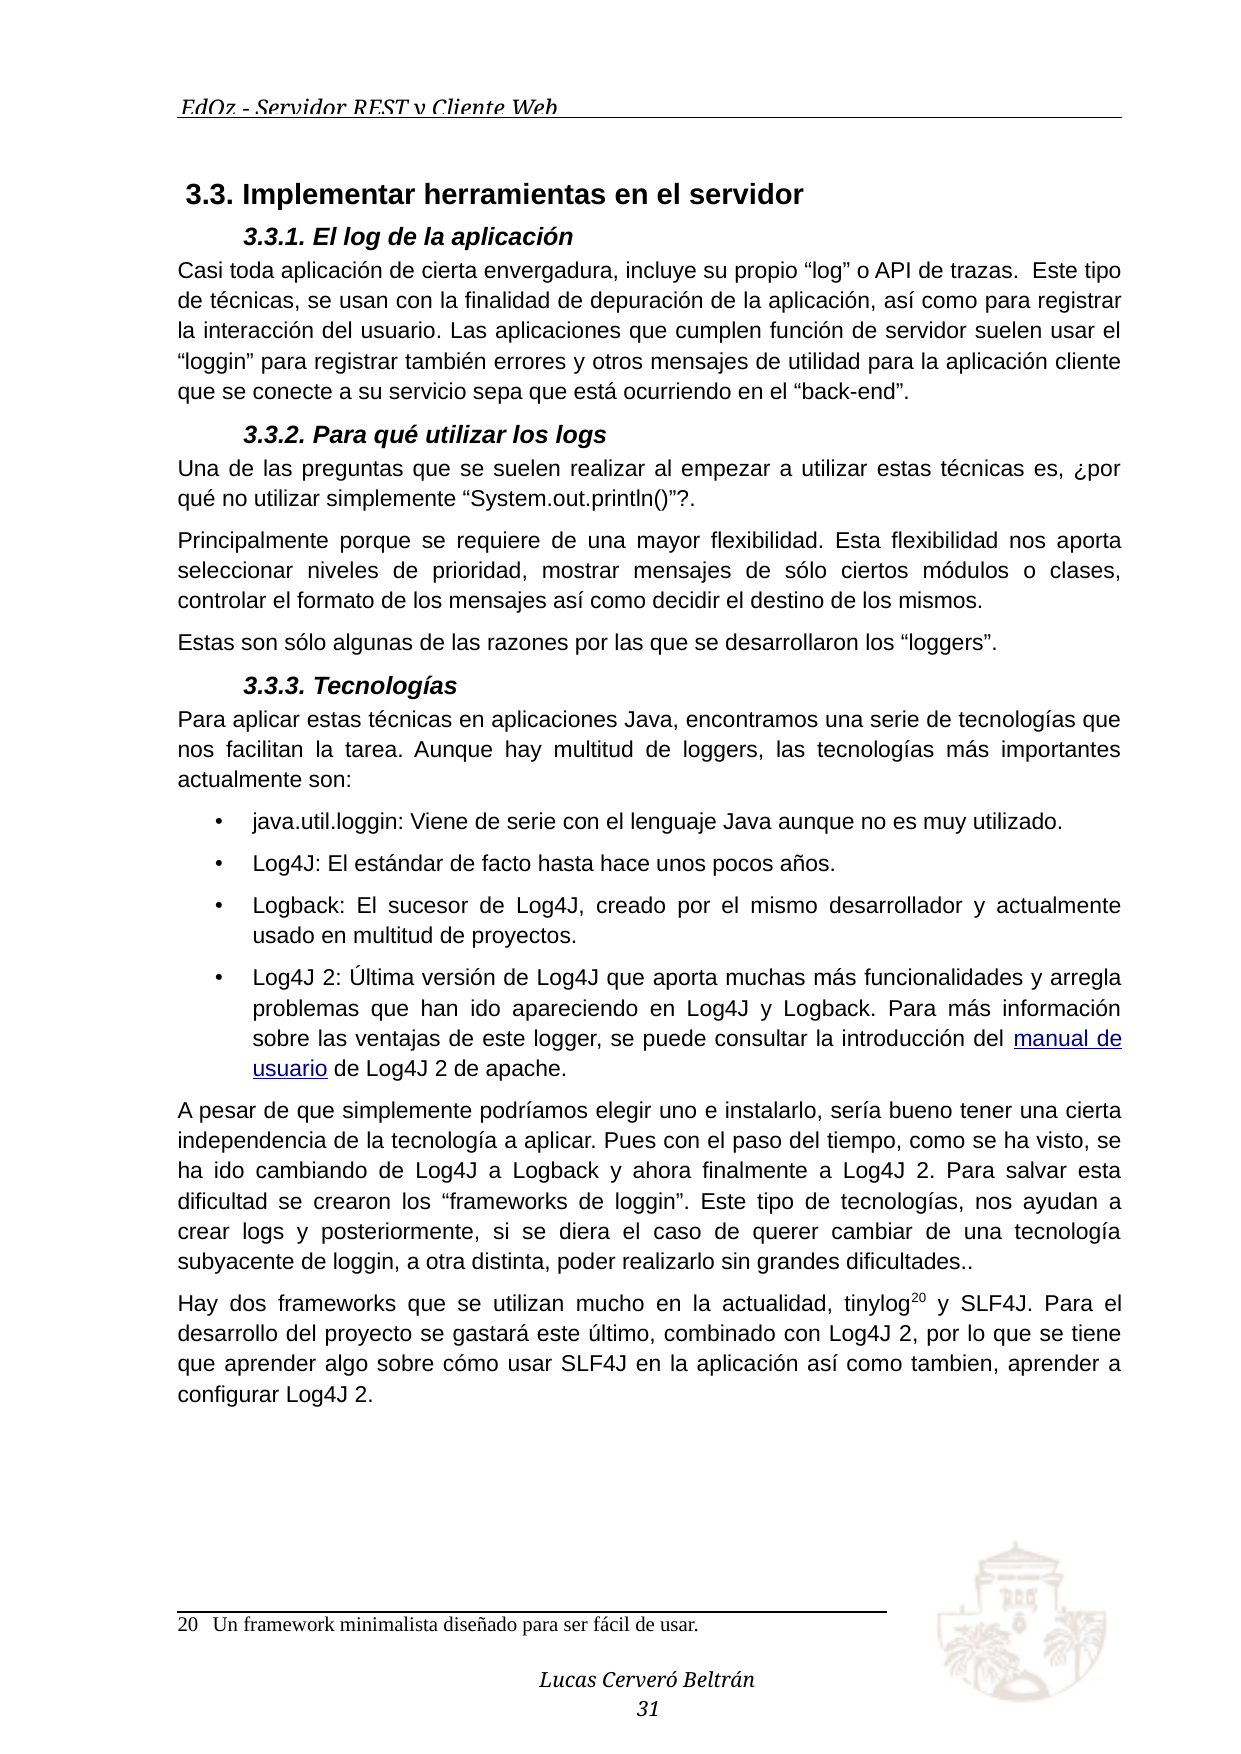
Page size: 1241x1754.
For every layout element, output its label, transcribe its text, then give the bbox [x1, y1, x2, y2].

list Log4J 2: Última versión de Log4J que aporta muchas más funcionalidades y arregla problemas que han ido apareciendo en Log4J y Logback. Para más información sobre las ventajas de este logger, se puede consultar la introducción del manual de usuario de Log4J 2 de apache. [215, 964, 1122, 1081]
list Logback: El sucesor de Log4J, creado por el mismo desarrollador y actualmente usado en multitud de proyectos. [215, 892, 1122, 949]
text Un framework minimalista diseñado para ser fácil de usar. [177, 1612, 1122, 1636]
text Casi toda aplicación de cierta envergadura, incluye su propio “log” o API de trazas. Este tipo de técnicas, se usan con la finalidad de depuración de la aplicación, así como para registrar la interacción del usuario. Las aplicaciones que cumplen función de servidor suelen usar el “loggin” para registrar también errores y otros mensajes de utilidad para la aplicación cliente que se conecte a su servicio sepa que está ocurriendo en el “back-end”. [177, 257, 1122, 404]
list Implementar herramientas en el servidor [177, 177, 1122, 211]
text Estas son sólo algunas de las razones por las que se desarrollaron los “loggers”. [177, 629, 1122, 656]
list Para qué utilizar los logs [177, 420, 1122, 449]
list java.util.loggin: Viene de serie con el lenguaje Java aunque no es muy utilizado. [215, 808, 1122, 834]
list El log de la aplicación [177, 222, 1122, 251]
text Una de las preguntas que se suelen realizar al empezar a utilizar estas técnicas es, ¿por qué no utilizar simplemente “System.out.println()”?. [177, 454, 1122, 511]
text A pesar de que simplemente podríamos elegir uno e instalarlo, sería bueno tener una cierta independencia de la tecnología a aplicar. Pues con el paso del tiempo, como se ha visto, se ha ido cambiando de Log4J a Logback y ahora finalmente a Log4J 2. Para salvar esta dificultad se crearon los “frameworks de loggin”. Este tipo de tecnologías, nos ayudan a crear logs y posteriormente, si se diera el caso de querer cambiar de una tecnología subyacente de loggin, a otra distinta, poder realizarlo sin grandes dificultades.. [177, 1097, 1122, 1274]
list Tecnologías [177, 671, 1122, 700]
text Principalmente porque se requiere de una mayor flexibilidad. Esta flexibilidad nos aporta seleccionar niveles de prioridad, mostrar mensajes de sólo ciertos módulos o clases, controlar el formato de los mensajes así como decidir el destino de los mismos. [177, 527, 1122, 613]
text Para aplicar estas técnicas en aplicaciones Java, encontramos una serie de tecnologías que nos facilitan la tarea. Aunque hay multitud de loggers, las tecnologías más importantes actualmente son: [177, 706, 1122, 793]
text Hay dos frameworks que se utilizan mucho en la actualidad, tinylog y SLF4J. Para el desarrollo del proyecto se gastará este último, combinado con Log4J 2, por lo que se tiene que aprender algo sobre cómo usar SLF4J en la aplicación así como tambien, aprender a configurar Log4J 2. [177, 1290, 1122, 1407]
list Log4J: El estándar de facto hasta hace unos pocos años. [215, 850, 1122, 877]
